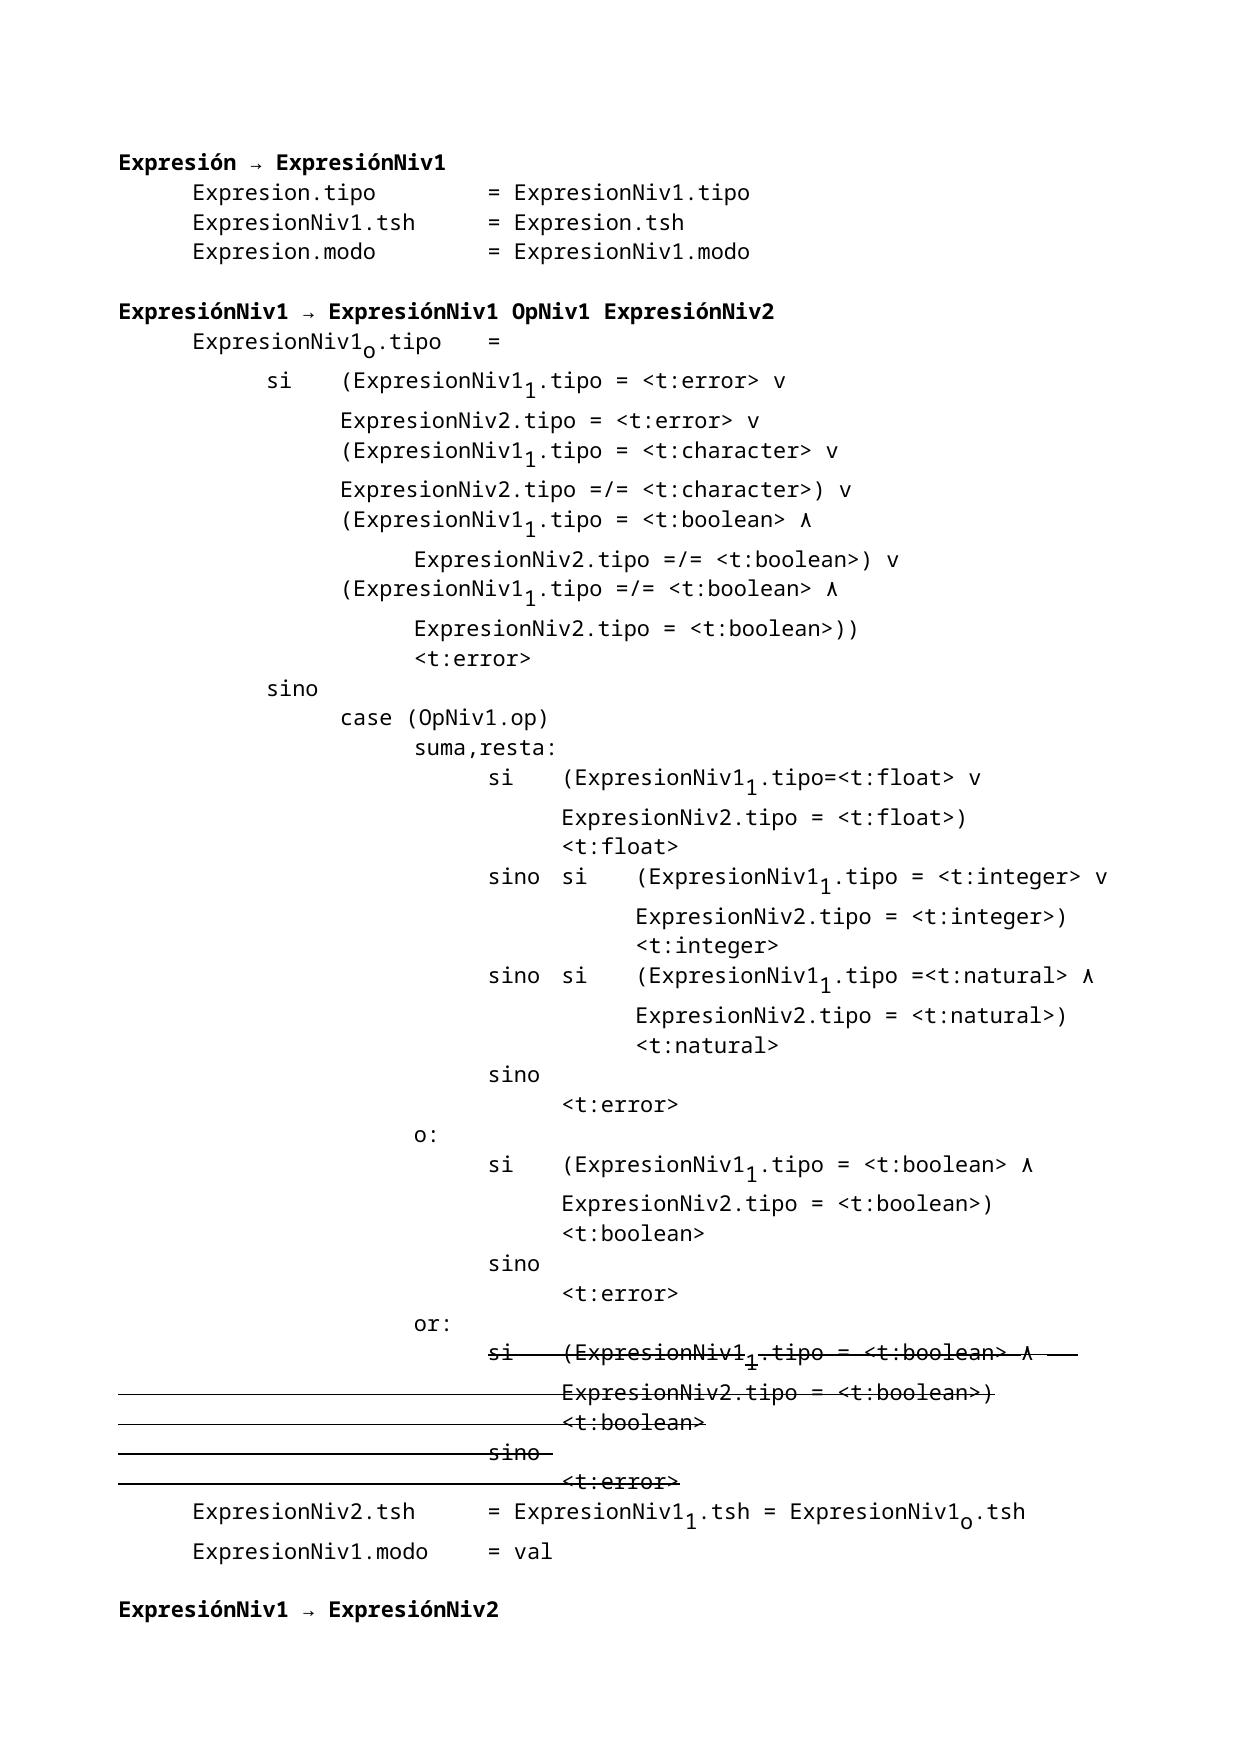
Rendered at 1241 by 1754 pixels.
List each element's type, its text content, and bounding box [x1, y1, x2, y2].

text ExpresiónNiv1 → ExpresiónNiv2 [118, 1594, 1122, 1624]
text case (OpNiv1.op) [118, 702, 1122, 732]
text si (ExpresionNiv11.tipo=<t:float> v ExpresionNiv2.tipo = <t:float>) [118, 762, 1122, 831]
text ExpresionNiv2.tipo = <t:error> v [118, 405, 1122, 434]
text Expresion.modo = ExpresionNiv1.modo [118, 236, 1122, 266]
text Expresión → ExpresiónNiv1 [118, 147, 1122, 177]
text ExpresionNiv1.tsh = Expresion.tsh [118, 206, 1122, 236]
text Expresion.tipo = ExpresionNiv1.tipo [118, 177, 1122, 206]
text sino [118, 1248, 1122, 1278]
text sino [118, 1436, 1122, 1466]
text si (ExpresionNiv11.tipo = <t:boolean> ٨ ExpresionNiv2.tipo = <t:boolean>) [118, 1149, 1122, 1218]
text ExpresionNiv1o.tipo = [118, 326, 1122, 365]
text suma,resta: [118, 732, 1122, 762]
text ExpresionNiv1.modo = val [118, 1536, 1122, 1565]
text ExpresionNiv2.tipo =/= <t:character>) v [118, 474, 1122, 504]
text (ExpresionNiv11.tipo = <t:boolean> ٨ [118, 504, 1122, 543]
text sino si (ExpresionNiv11.tipo =<t:natural> ٨ ExpresionNiv2.tipo = <t:natural>) [118, 960, 1122, 1029]
text <t:error> [118, 1089, 1122, 1119]
text ExpresionNiv2.tsh = ExpresionNiv11.tsh = ExpresionNiv1o.tsh [118, 1496, 1122, 1536]
text <t:error> [118, 1466, 1122, 1496]
text ExpresiónNiv1 → ExpresiónNiv1 OpNiv1 ExpresiónNiv2 [118, 296, 1122, 326]
text or: [118, 1307, 1122, 1337]
text sino [118, 672, 1122, 702]
text <t:integer> [118, 930, 1122, 960]
text <t:error> [118, 1278, 1122, 1307]
text o: [118, 1119, 1122, 1149]
text <t:error> [118, 643, 1122, 672]
text si (ExpresionNiv11.tipo = <t:error> v [118, 365, 1122, 405]
text (ExpresionNiv11.tipo = <t:character> v [118, 434, 1122, 474]
text <t:boolean> [118, 1218, 1122, 1248]
text ExpresionNiv2.tipo =/= <t:boolean>) v [118, 543, 1122, 573]
text si (ExpresionNiv11.tipo = <t:boolean> ٨ ExpresionNiv2.tipo = <t:boolean>) [118, 1337, 1122, 1407]
text <t:natural> [118, 1029, 1122, 1059]
text (ExpresionNiv11.tipo =/= <t:boolean> ٨ [118, 573, 1122, 613]
text <t:float> [118, 831, 1122, 861]
text sino si (ExpresionNiv11.tipo = <t:integer> v ExpresionNiv2.tipo = <t:integer>) [118, 861, 1122, 930]
text sino [118, 1059, 1122, 1089]
text <t:boolean> [118, 1407, 1122, 1436]
text ExpresionNiv2.tipo = <t:boolean>)) [118, 613, 1122, 643]
